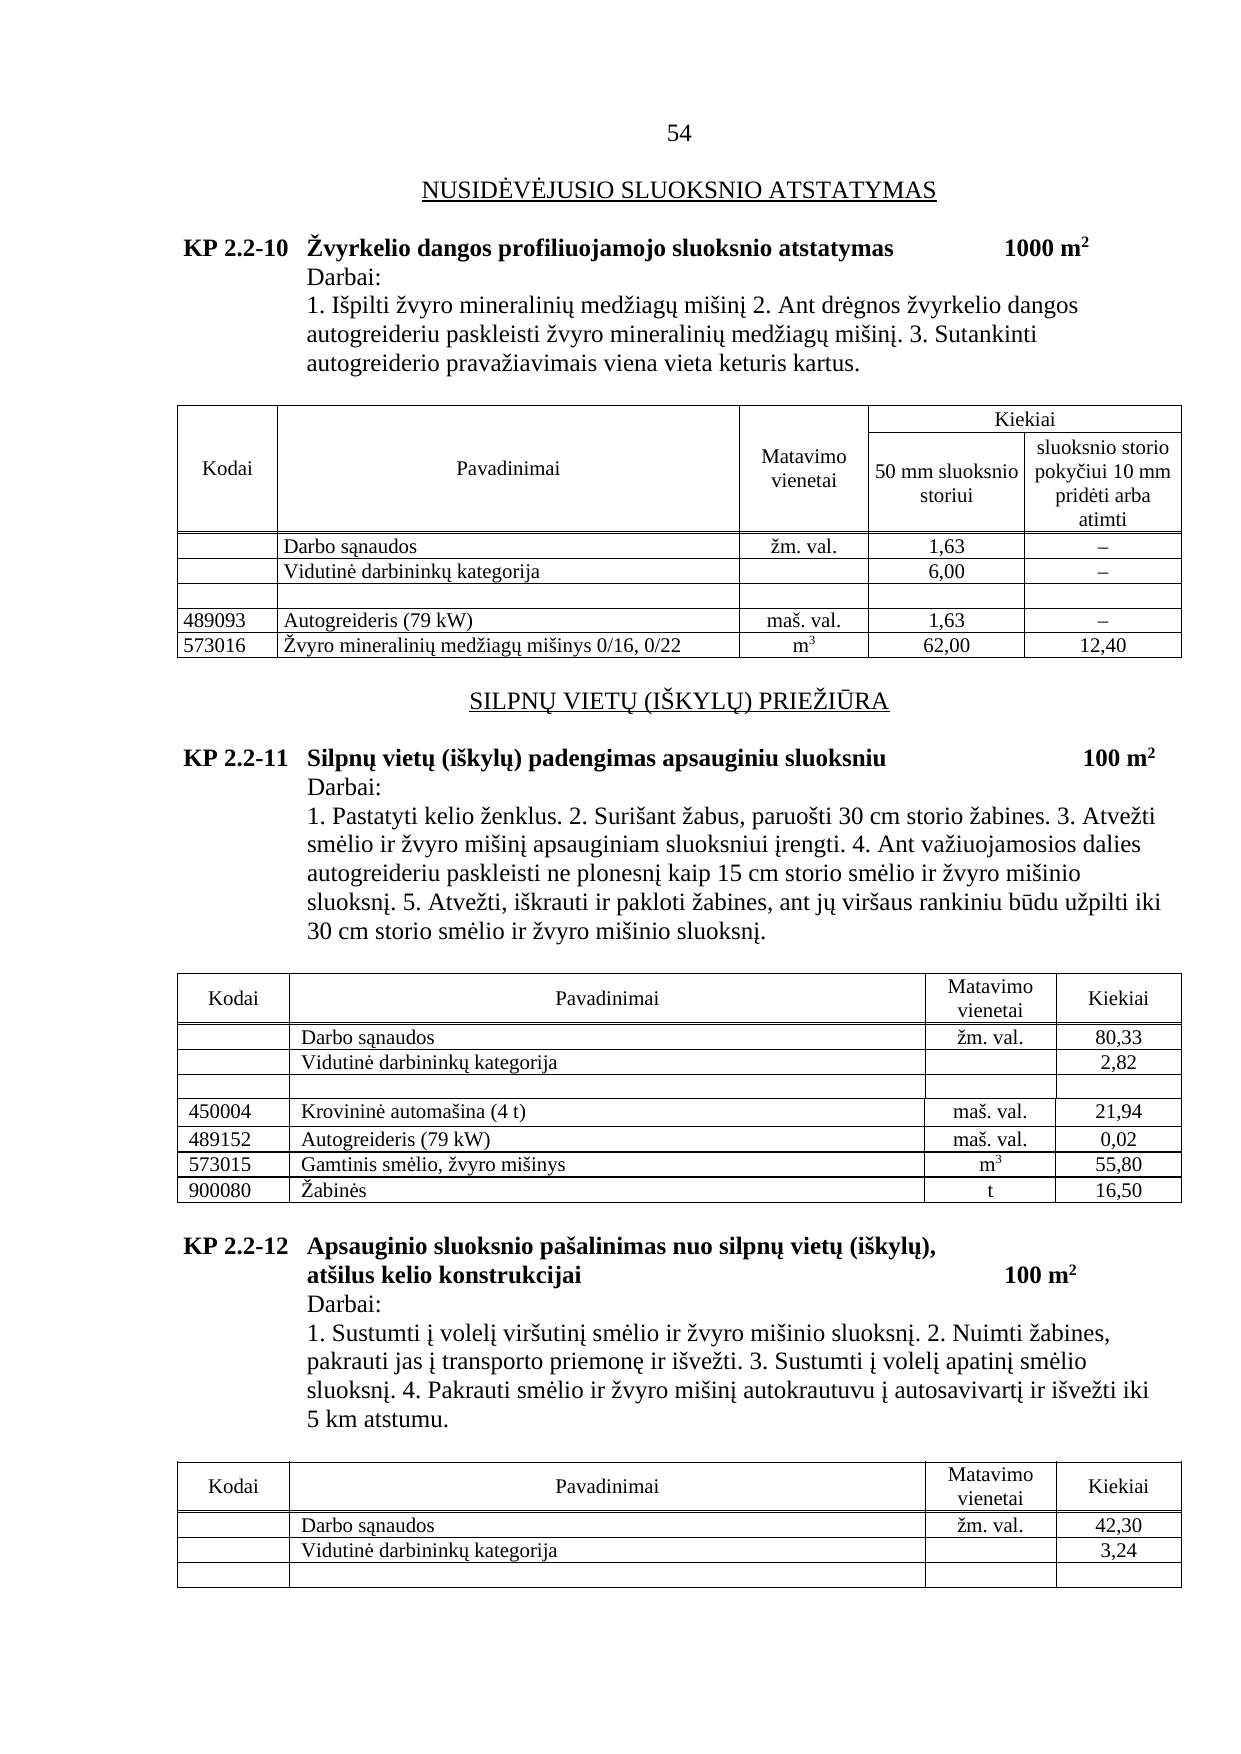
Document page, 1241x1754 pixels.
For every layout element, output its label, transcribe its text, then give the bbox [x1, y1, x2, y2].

table_cell Vidutinė darbininkų kategorija [290, 1538, 925, 1562]
table_cell [178, 1050, 289, 1074]
table_cell 0,02 [1056, 1127, 1181, 1151]
table_header 100 m2 [1077, 743, 1181, 772]
table_header Matavimo vienetai [926, 974, 1056, 1022]
table_header Kodai [178, 974, 289, 1022]
table_header KP 2.2-11 [177, 743, 301, 772]
table_cell [1025, 584, 1181, 607]
table_cell 16,50 [1056, 1178, 1181, 1202]
table_cell 2,82 [1057, 1050, 1181, 1074]
table_cell [178, 1075, 289, 1098]
table_header 1000 m2 [998, 233, 1181, 262]
table_cell [177, 1289, 301, 1433]
table_cell m3 [740, 633, 868, 657]
table_cell 62,00 [869, 633, 1024, 657]
table_cell 573016 [178, 633, 277, 657]
table_header Kiekiai [869, 406, 1181, 432]
table_header Kiekiai [1057, 1463, 1181, 1510]
table_cell žm. val. [926, 1513, 1056, 1537]
table_cell maš. val. [740, 609, 868, 632]
table_cell 489152 [178, 1127, 289, 1151]
table_cell maš. val. [925, 1099, 1055, 1126]
table_cell 1,63 [869, 534, 1024, 558]
table_header Kodai [178, 1463, 289, 1510]
table_cell [178, 1538, 289, 1562]
table_cell [1057, 1075, 1181, 1098]
table_cell 55,80 [1056, 1153, 1181, 1176]
table_cell Darbo sąnaudos [290, 1513, 925, 1537]
table_header Silpnų vietų (iškylų) padengimas apsauginiu sluoksniu [301, 743, 1077, 772]
table_cell 80,33 [1057, 1025, 1181, 1049]
text NUSIDĖVĖJUSIO SLUOKSNIO ATSTATYMAS [177, 175, 1181, 204]
table_header KP 2.2-12 [177, 1231, 301, 1289]
table_cell [178, 1563, 289, 1586]
table_cell [290, 1563, 925, 1586]
table_cell [178, 1513, 289, 1537]
table_cell [926, 1050, 1056, 1074]
text SILPNŲ VIETŲ (IŠKYLŲ) PRIEŽIŪRA [177, 686, 1181, 714]
table_header Žvyrkelio dangos profiliuojamojo sluoksnio atstatymas [301, 233, 998, 262]
table_cell 12,40 [1025, 633, 1181, 657]
table_cell [278, 584, 739, 607]
table_cell 50 mm sluoksnio storiui [869, 433, 1024, 531]
table_cell – [1025, 609, 1181, 632]
table_cell – [1025, 534, 1181, 558]
table_cell Žabinės [290, 1178, 924, 1202]
table_cell 450004 [178, 1099, 289, 1126]
table_cell [740, 559, 868, 583]
table_cell Gamtinis smėlio, žvyro mišinys [290, 1153, 924, 1176]
table_header Pavadinimai [290, 1463, 925, 1510]
table_cell 489093 [178, 609, 277, 632]
table_cell Vidutinė darbininkų kategorija [278, 559, 739, 583]
table_cell Darbo sąnaudos [290, 1025, 925, 1049]
table_cell [178, 559, 277, 583]
table_header Apsauginio sluoksnio pašalinimas nuo silpnų vietų (iškylų), atšilus kelio konstrukcijai [301, 1231, 998, 1289]
table_cell žm. val. [740, 534, 868, 558]
table_cell [926, 1563, 1056, 1586]
table_cell [869, 584, 1024, 607]
table_cell [178, 584, 277, 607]
table_cell Žvyro mineralinių medžiagų mišinys 0/16, 0/22 [278, 633, 739, 657]
table_cell Darbai: 1. Sustumti į volelį viršutinį smėlio ir žvyro mišinio sluoksnį. 2. Nuimti žabines, pakrauti jas į transporto priemonę ir išvežti. 3. Sustumti į volelį apatinį smėlio sluoksnį. 4. Pakrauti smėlio ir žvyro mišinį autokrautuvu į autosavivartį ir išvežti iki 5 km atstumu. [301, 1289, 1181, 1433]
table_cell 900080 [178, 1178, 289, 1202]
table_cell maš. val. [925, 1127, 1055, 1151]
table_cell [290, 1075, 925, 1098]
table_cell 21,94 [1056, 1099, 1181, 1126]
table_cell Krovininė automašina (4 t) [290, 1099, 924, 1126]
table_cell t [925, 1178, 1055, 1202]
table_header KP 2.2-10 [177, 233, 301, 262]
table_cell Autogreideris (79 kW) [278, 609, 739, 632]
table_cell Darbai: 1. Pastatyti kelio ženklus. 2. Surišant žabus, paruošti 30 cm storio žabines. 3. Atvežti smėlio ir žvyro mišinį apsauginiam sluoksniui įrengti. 4. Ant važiuojamosios dalies autogreideriu paskleisti ne plonesnį kaip 15 cm storio smėlio ir žvyro mišinio sluoksnį. 5. Atvežti, iškrauti ir pakloti žabines, ant jų viršaus rankiniu būdu užpilti iki 30 cm storio smėlio ir žvyro mišinio sluoksnį. [301, 772, 1181, 944]
table_cell [1057, 1563, 1181, 1586]
table_cell 1,63 [869, 609, 1024, 632]
table_header Pavadinimai [278, 406, 739, 531]
table_cell 6,00 [869, 559, 1024, 583]
table_cell [178, 1025, 289, 1049]
table_cell [926, 1538, 1056, 1562]
table_cell Darbo sąnaudos [278, 534, 739, 558]
table_cell 42,30 [1057, 1513, 1181, 1537]
table_header Pavadinimai [290, 974, 925, 1022]
table_cell Darbai: 1. Išpilti žvyro mineralinių medžiagų mišinį 2. Ant drėgnos žvyrkelio dangos autogreideriu paskleisti žvyro mineralinių medžiagų mišinį. 3. Sutankinti autogreiderio pravažiavimais viena vieta keturis kartus. [301, 262, 1181, 377]
table_cell [926, 1075, 1056, 1098]
table_cell m3 [925, 1153, 1055, 1176]
table_header 100 m2 [998, 1231, 1181, 1289]
table_header Matavimo vienetai [926, 1463, 1056, 1510]
table_cell 573015 [178, 1153, 289, 1176]
table_cell [178, 534, 277, 558]
table_cell [177, 772, 301, 944]
table_cell Autogreideris (79 kW) [290, 1127, 924, 1151]
table_header Kiekiai [1057, 974, 1181, 1022]
table_cell – [1025, 559, 1181, 583]
table_header Kodai [178, 406, 277, 531]
table_cell sluoksnio storio pokyčiui 10 mm pridėti arba atimti [1025, 433, 1181, 531]
table_cell žm. val. [926, 1025, 1056, 1049]
table_header Matavimo vienetai [740, 406, 868, 531]
table_cell [177, 262, 301, 377]
table_cell 3,24 [1057, 1538, 1181, 1562]
table_cell [740, 584, 868, 607]
table_cell Vidutinė darbininkų kategorija [290, 1050, 925, 1074]
